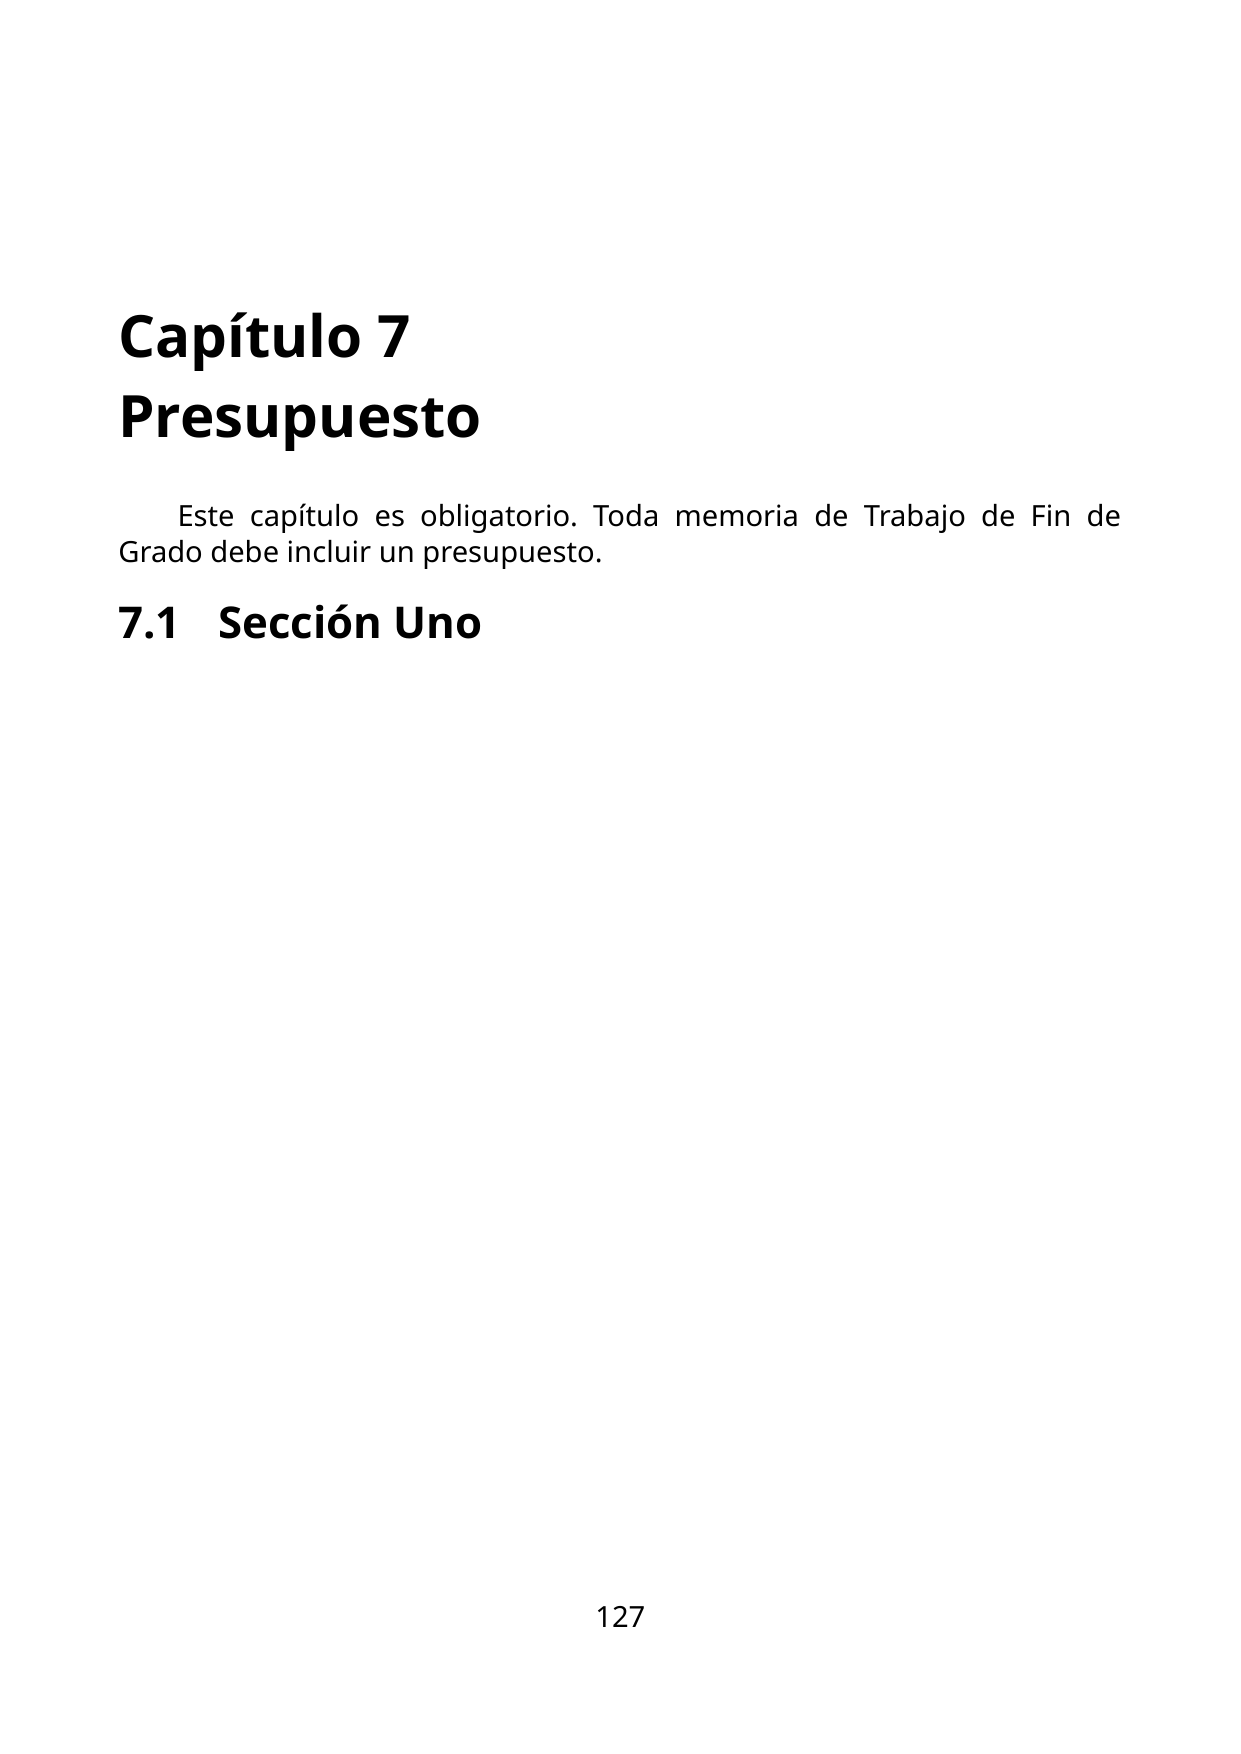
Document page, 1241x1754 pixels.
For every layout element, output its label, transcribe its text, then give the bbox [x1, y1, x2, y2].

text Este capítulo es obligatorio. Toda memoria de Trabajo de Fin de Grado debe incluir un presupuesto. [118, 496, 1122, 571]
subtitle Sección Uno [118, 592, 1122, 651]
subtitle Presupuesto [118, 295, 1122, 454]
